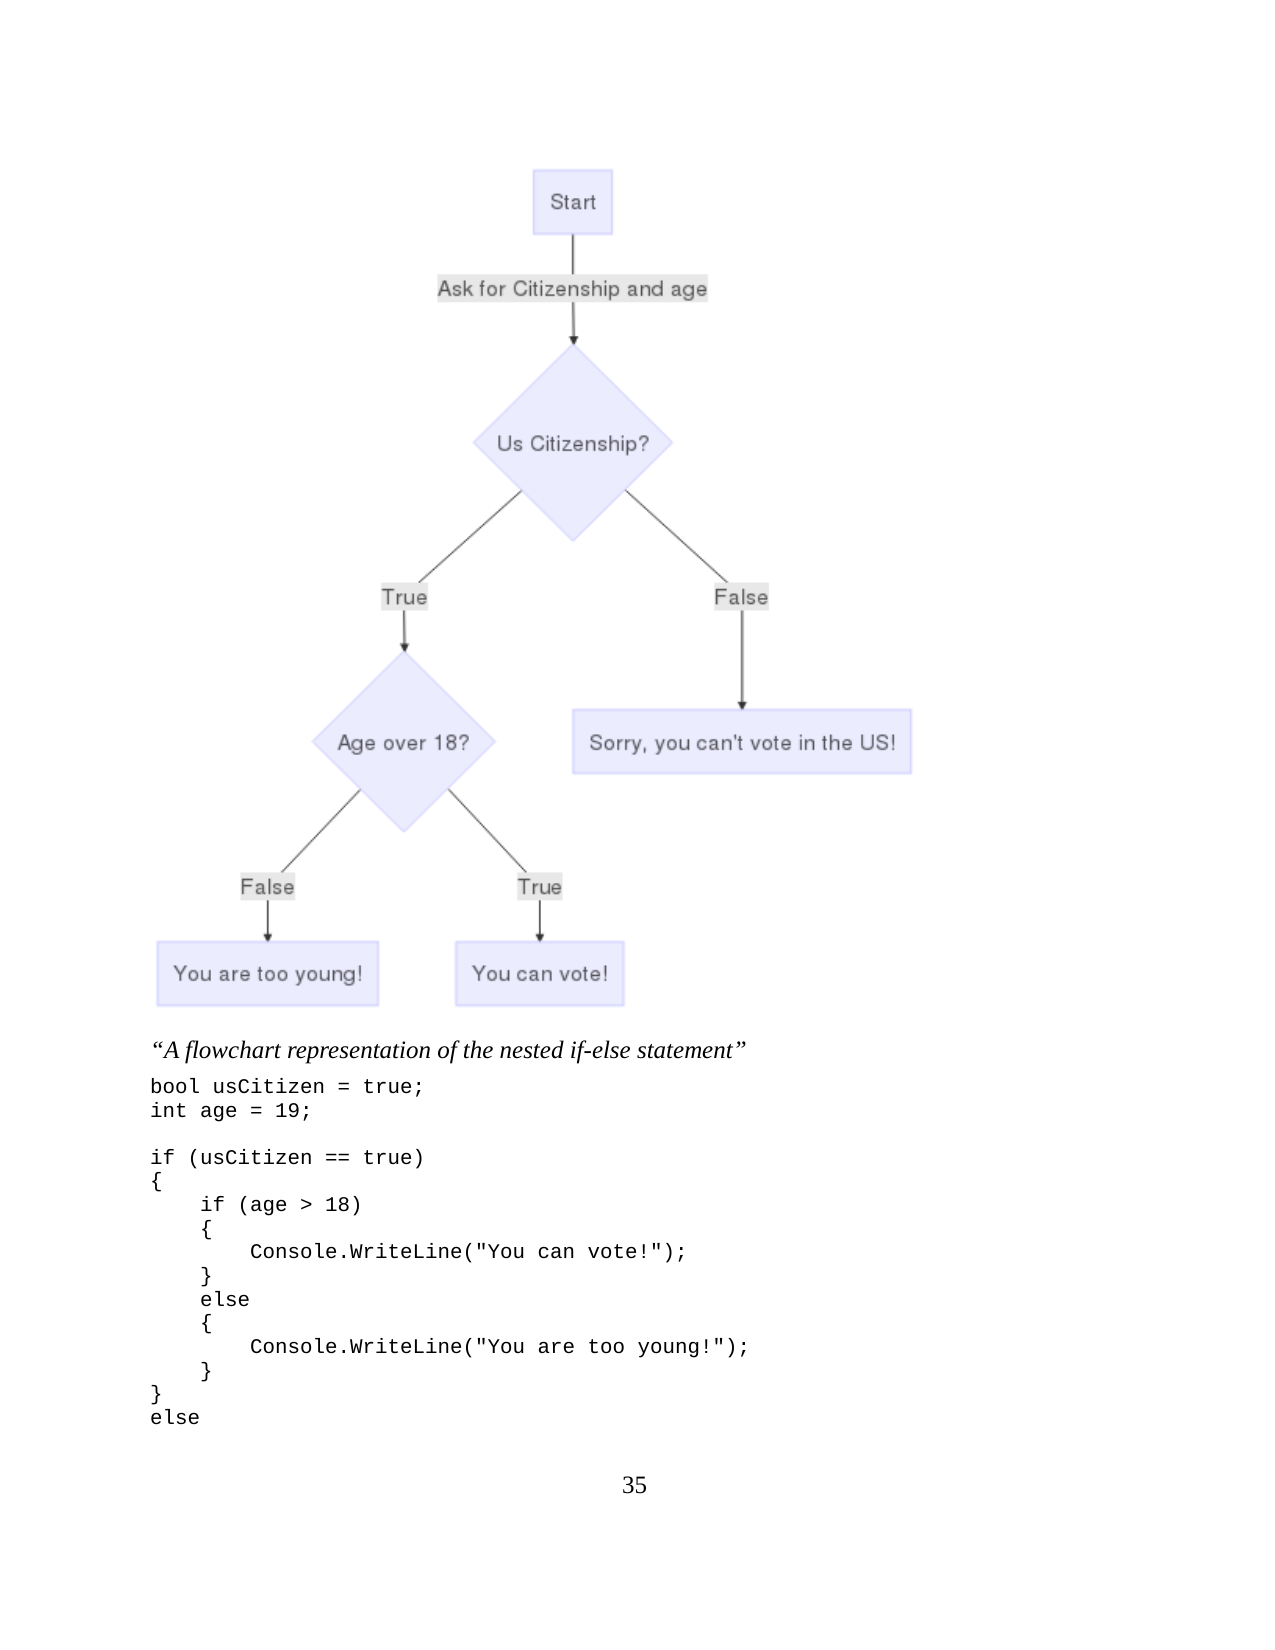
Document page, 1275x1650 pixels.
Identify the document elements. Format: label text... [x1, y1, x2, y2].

text else [150, 1289, 1125, 1312]
text int age = 19; [150, 1099, 1125, 1123]
picture [150, 150, 935, 1023]
text { [150, 1312, 1125, 1336]
text } [150, 1383, 1125, 1407]
text else [150, 1407, 1125, 1431]
text if (usCitizen == true) [150, 1147, 1125, 1171]
text Console.WriteLine("You can vote!"); [150, 1241, 1125, 1265]
text “A flowchart representation of the nested if-else statement” [150, 1035, 1125, 1063]
text bool usCitizen = true; [150, 1076, 1125, 1099]
text { [150, 1218, 1125, 1241]
text } [150, 1360, 1125, 1383]
text } [150, 1265, 1125, 1289]
text if (age > 18) [150, 1194, 1125, 1218]
text { [150, 1171, 1125, 1194]
text Console.WriteLine("You are too young!"); [150, 1336, 1125, 1360]
